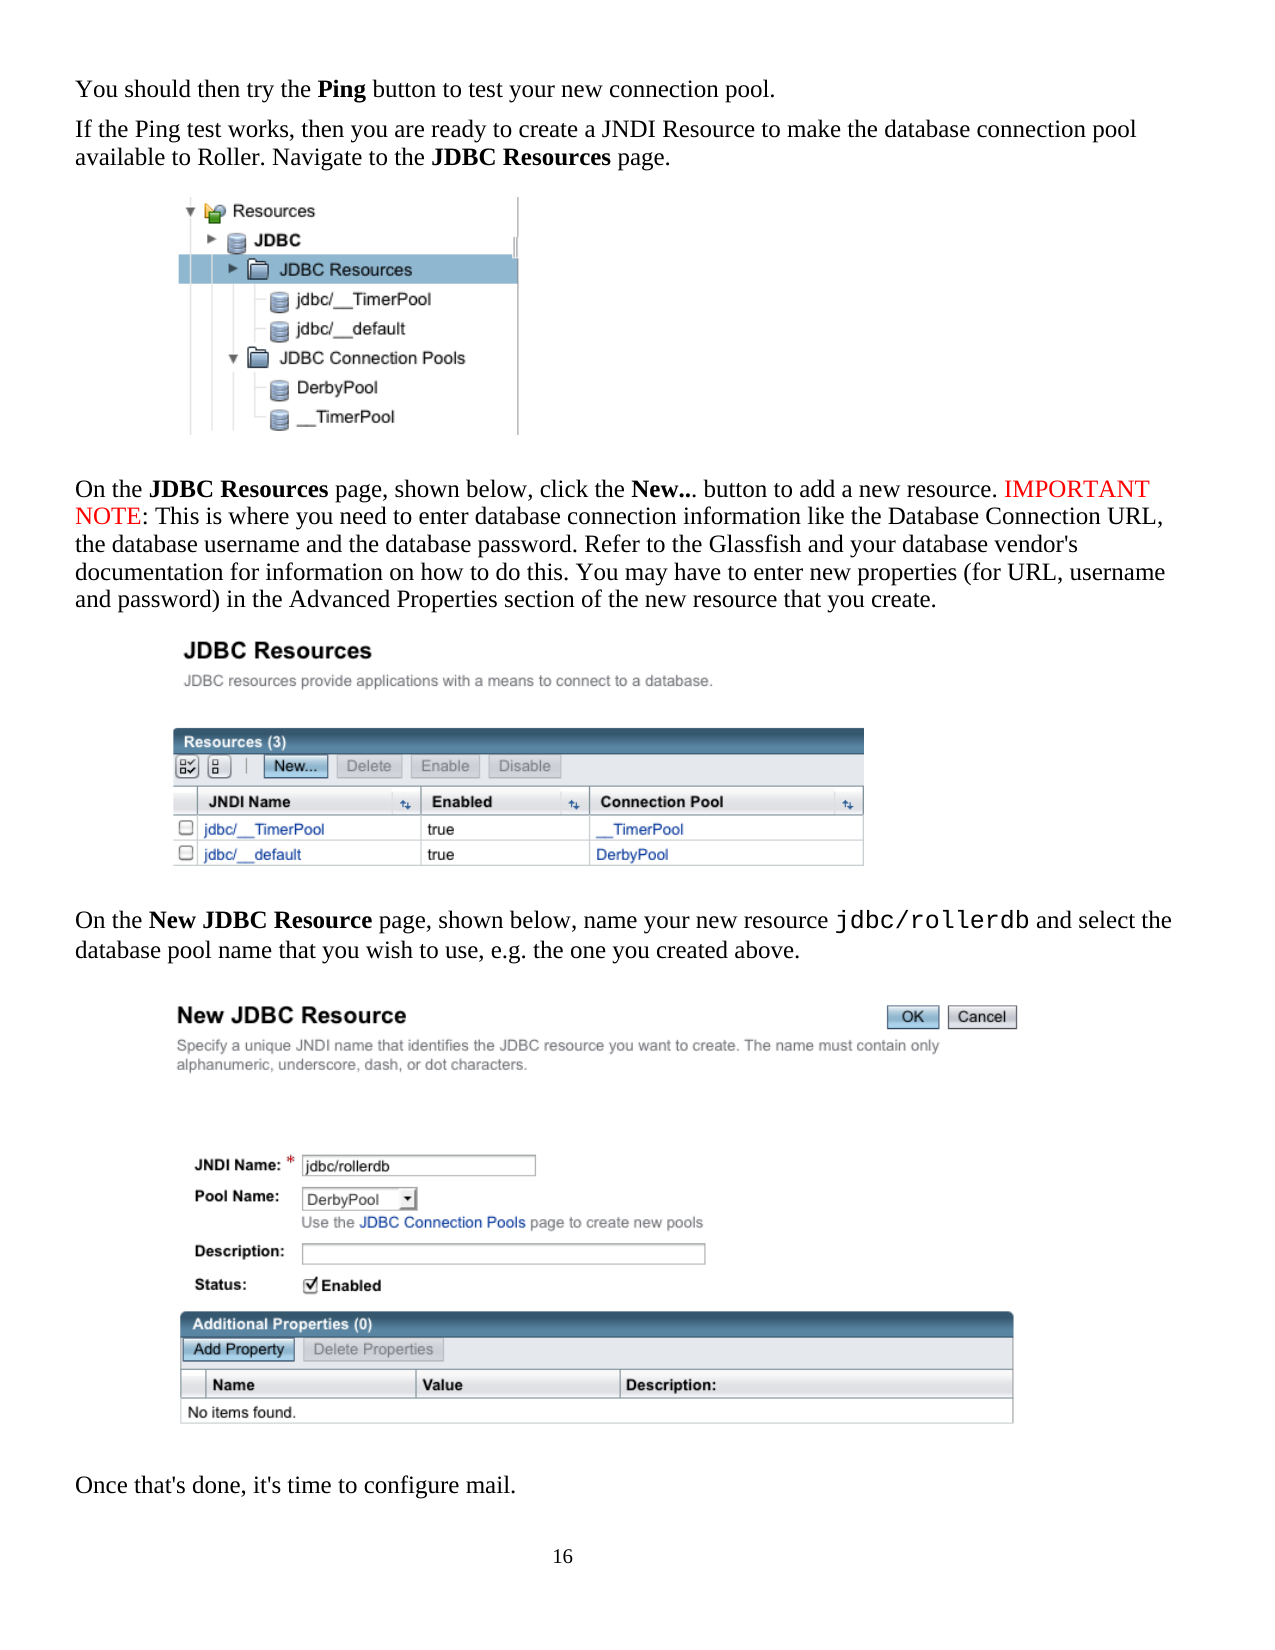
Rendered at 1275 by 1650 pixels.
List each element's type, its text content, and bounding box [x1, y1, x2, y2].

text You should then try the Ping button to test your new connection pool. [75, 75, 1200, 103]
text On the New JDBC Resource page, shown below, name your new resource jdbc/rollerdb and select the database pool name that you wish to use, e.g. the one you created above. [75, 906, 1200, 964]
picture [173, 625, 864, 866]
text If the Ping test works, then you are ready to create a JNDI Resource to make the database connection pool available to Roller. Navigate to the JDBC Resources page. [75, 115, 1200, 171]
text Once that's done, it's time to configure mail. [75, 1471, 1200, 1499]
picture [178, 197, 519, 435]
text On the JDBC Resources page, shown below, click the New... button to add a new resource. IMPORTANT NOTE: This is where you need to enter database connection information like the Database Connection URL, the database username and the database password. Refer to the Glassfish and your database vendor's documentation for information on how to do this. You may have to enter new properties (for URL, username and password) in the Advanced Properties section of the new resource that you create. [75, 475, 1200, 613]
picture [166, 992, 1022, 1431]
